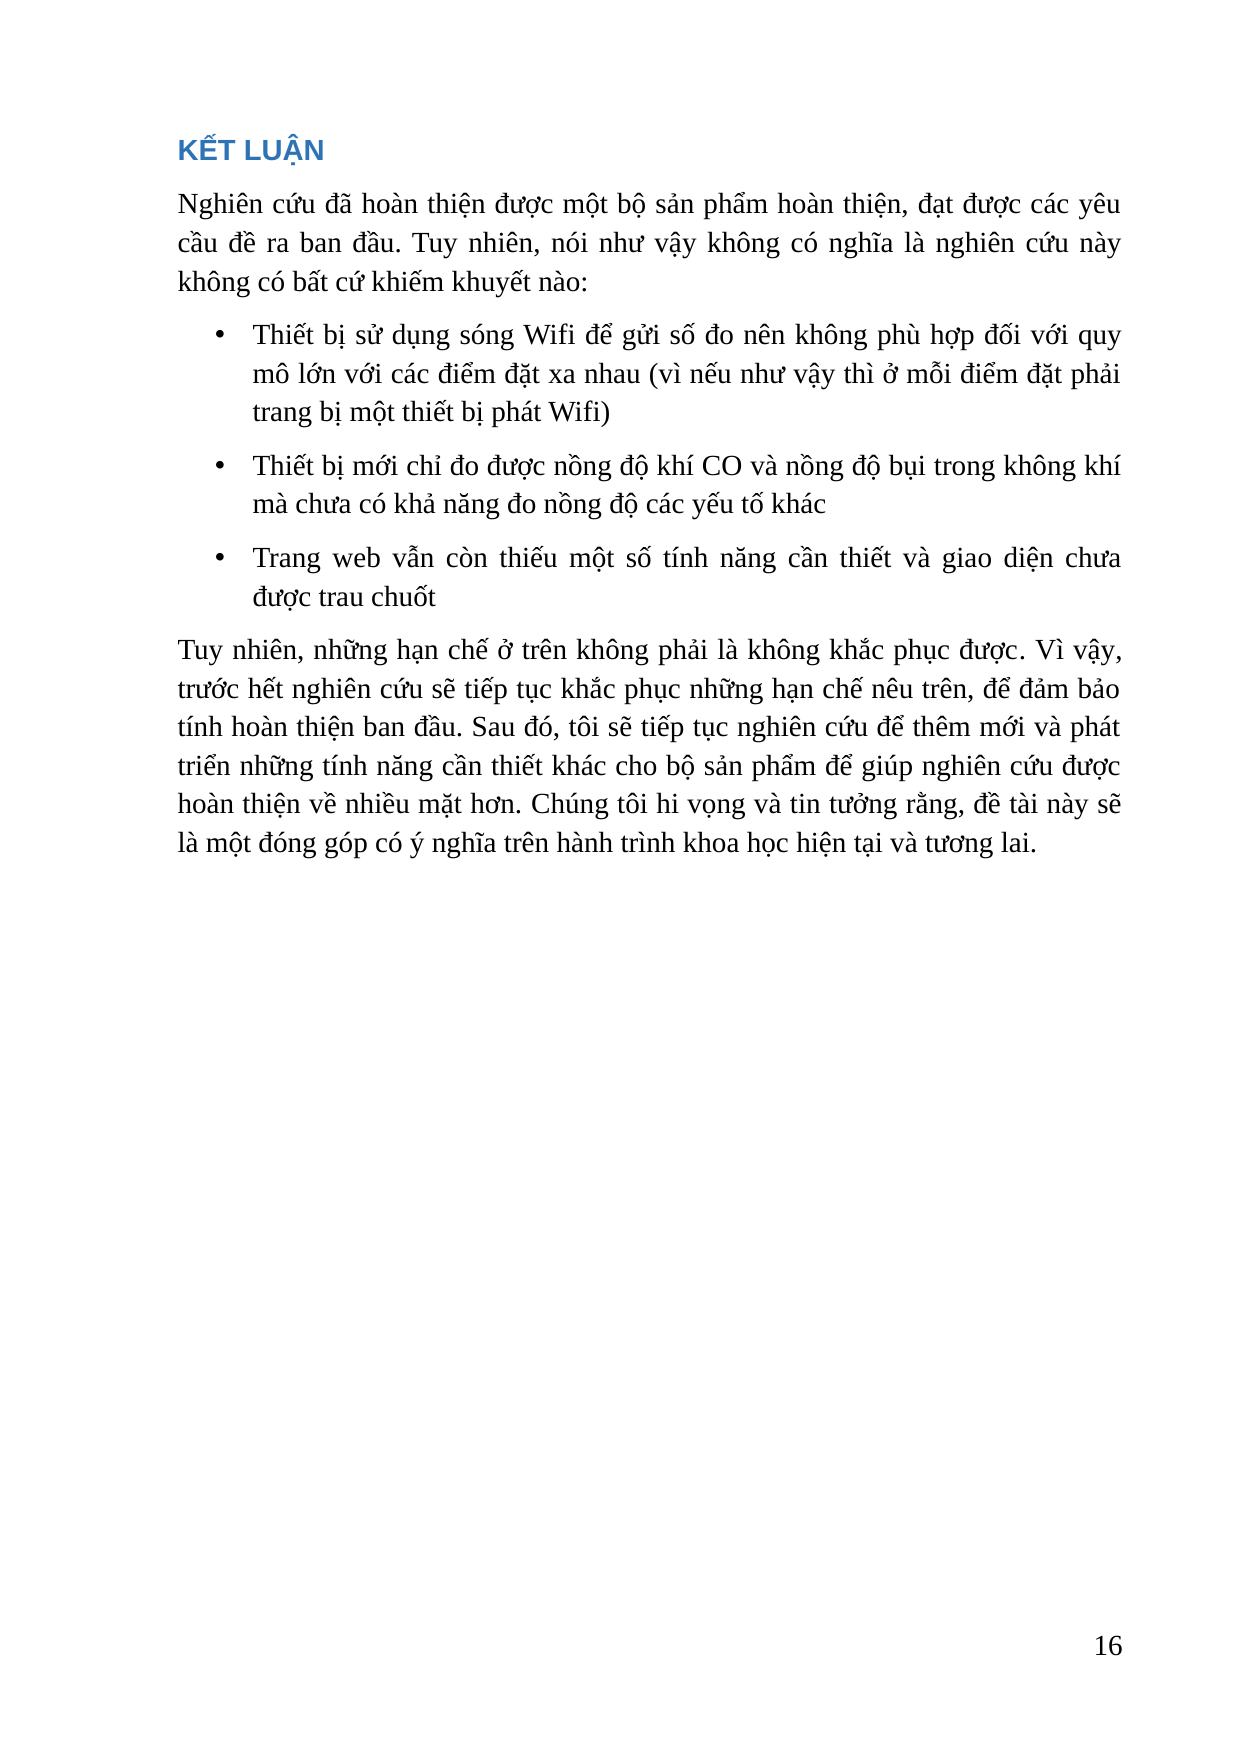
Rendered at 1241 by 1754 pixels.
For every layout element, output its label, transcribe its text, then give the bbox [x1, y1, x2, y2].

text Tuy nhiên, những hạn chế ở trên không phải là không khắc phục được. Vì vậy, trước hết nghiên cứu sẽ tiếp tục khắc phục những hạn chế nêu trên, để đảm bảo tính hoàn thiện ban đầu. Sau đó, tôi sẽ tiếp tục nghiên cứu để thêm mới và phát triển những tính năng cần thiết khác cho bộ sản phẩm để giúp nghiên cứu được hoàn thiện về nhiều mặt hơn. Chúng tôi hi vọng và tin tưởng rằng, đề tài này sẽ là một đóng góp có ý nghĩa trên hành trình khoa học hiện tại và tương lai. [177, 632, 1122, 859]
list Thiết bị sử dụng sóng Wifi để gửi số đo nên không phù hợp đối với quy mô lớn với các điểm đặt xa nhau (vì nếu như vậy thì ở mỗi điểm đặt phải trang bị một thiết bị phát Wifi) [215, 317, 1122, 428]
subtitle KẾT LUẬN [177, 133, 1122, 167]
list Thiết bị mới chỉ đo được nồng độ khí CO và nồng độ bụi trong không khí mà chưa có khả năng đo nồng độ các yếu tố khác [215, 448, 1122, 520]
list Trang web vẫn còn thiếu một số tính năng cần thiết và giao diện chưa được trau chuốt [215, 540, 1122, 612]
text Nghiên cứu đã hoàn thiện được một bộ sản phẩm hoàn thiện, đạt được các yêu cầu đề ra ban đầu. Tuy nhiên, nói như vậy không có nghĩa là nghiên cứu này không có bất cứ khiếm khuyết nào: [177, 187, 1122, 297]
